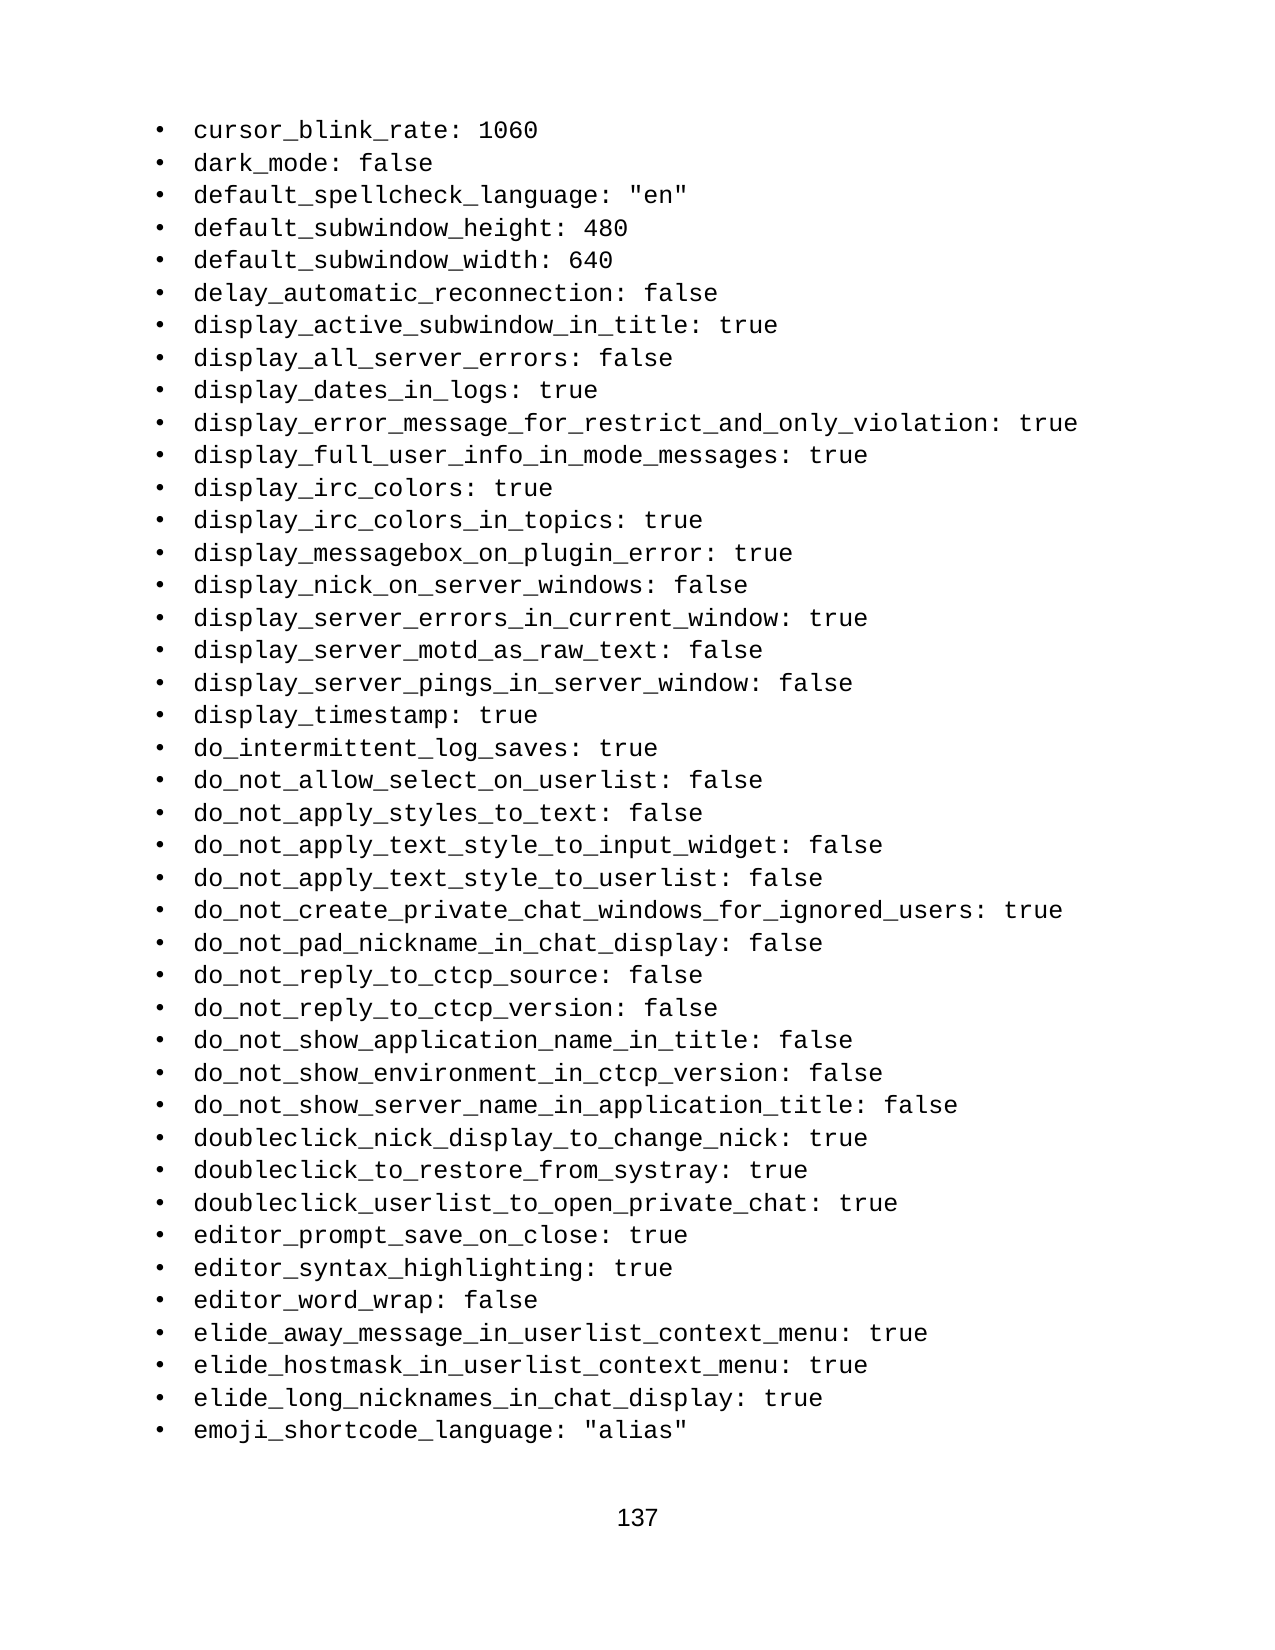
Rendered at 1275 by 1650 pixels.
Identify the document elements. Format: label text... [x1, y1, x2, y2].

list doubleclick_userlist_to_open_private_chat: true [156, 1191, 1157, 1219]
list elide_away_message_in_userlist_context_menu: true [156, 1321, 1157, 1349]
list do_not_reply_to_ctcp_source: false [156, 963, 1157, 991]
list do_not_apply_styles_to_text: false [156, 801, 1157, 829]
list do_not_allow_select_on_userlist: false [156, 768, 1157, 796]
list do_not_show_server_name_in_application_title: false [156, 1093, 1157, 1121]
list do_not_show_environment_in_ctcp_version: false [156, 1061, 1157, 1089]
list editor_word_wrap: false [156, 1288, 1157, 1316]
list display_all_server_errors: false [156, 346, 1157, 374]
list do_not_pad_nickname_in_chat_display: false [156, 931, 1157, 959]
list display_dates_in_logs: true [156, 378, 1157, 406]
list doubleclick_nick_display_to_change_nick: true [156, 1126, 1157, 1154]
list do_not_reply_to_ctcp_version: false [156, 996, 1157, 1024]
list do_not_apply_text_style_to_userlist: false [156, 866, 1157, 894]
list default_spellcheck_language: "en" [156, 183, 1157, 211]
list do_not_show_application_name_in_title: false [156, 1028, 1157, 1056]
list cursor_blink_rate: 1060 [156, 118, 1157, 146]
list editor_syntax_highlighting: true [156, 1256, 1157, 1284]
list display_active_subwindow_in_title: true [156, 313, 1157, 341]
list display_irc_colors_in_topics: true [156, 508, 1157, 536]
list dark_mode: false [156, 151, 1157, 179]
list do_not_create_private_chat_windows_for_ignored_users: true [156, 898, 1157, 926]
list default_subwindow_width: 640 [156, 248, 1157, 276]
list display_irc_colors: true [156, 476, 1157, 504]
list elide_long_nicknames_in_chat_display: true [156, 1386, 1157, 1414]
list do_intermittent_log_saves: true [156, 736, 1157, 764]
list display_error_message_for_restrict_and_only_violation: true [156, 411, 1157, 439]
list display_nick_on_server_windows: false [156, 573, 1157, 601]
list display_full_user_info_in_mode_messages: true [156, 443, 1157, 471]
list do_not_apply_text_style_to_input_widget: false [156, 833, 1157, 861]
list delay_automatic_reconnection: false [156, 281, 1157, 309]
list default_subwindow_height: 480 [156, 216, 1157, 244]
list elide_hostmask_in_userlist_context_menu: true [156, 1353, 1157, 1381]
list emoji_shortcode_language: "alias" [156, 1418, 1157, 1446]
list editor_prompt_save_on_close: true [156, 1223, 1157, 1251]
list display_timestamp: true [156, 703, 1157, 731]
list display_server_errors_in_current_window: true [156, 606, 1157, 634]
list display_messagebox_on_plugin_error: true [156, 541, 1157, 569]
list doubleclick_to_restore_from_systray: true [156, 1158, 1157, 1186]
list display_server_pings_in_server_window: false [156, 671, 1157, 699]
list display_server_motd_as_raw_text: false [156, 638, 1157, 666]
